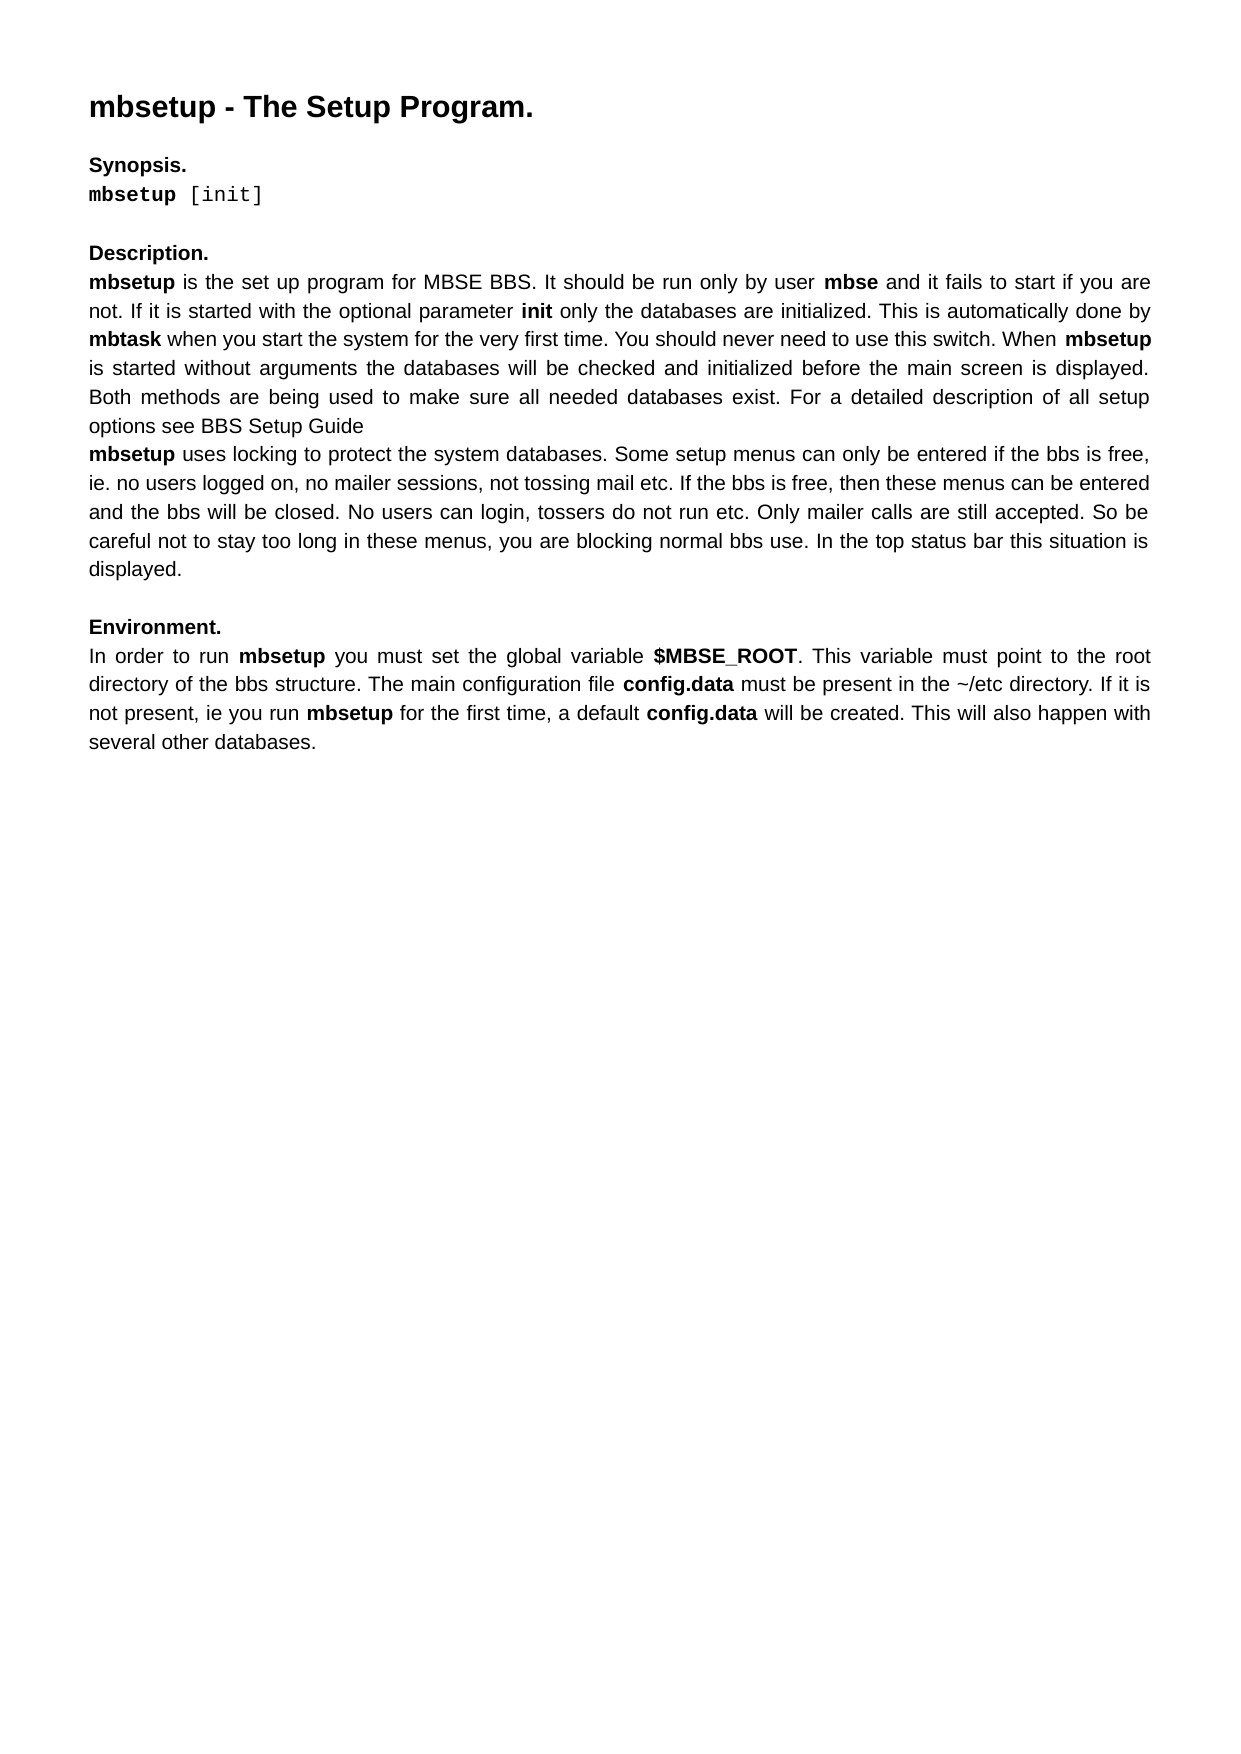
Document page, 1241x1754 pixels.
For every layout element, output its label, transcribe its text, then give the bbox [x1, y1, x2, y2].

text Description. [88, 241, 1152, 265]
text In order to run mbsetup you must set the global variable $MBSE_ROOT. This variable must point to the root directory of the bbs structure. The main configuration file config.data must be present in the ~/etc directory. If it is not present, ie you run mbsetup for the first time, a default config.data will be created. This will also happen with several other databases. [88, 643, 1152, 754]
text Environment. [88, 615, 1152, 639]
text mbsetup uses locking to protect the system databases. Some setup menus can only be entered if the bbs is free, ie. no users logged on, no mailer sessions, not tossing mail etc. If the bbs is free, then these menus can be entered and the bbs will be closed. No users can login, tossers do not run etc. Only mailer calls are still accepted. So be careful not to stay too long in these menus, you are blocking normal bbs use. In the top status bar this situation is displayed. [88, 442, 1152, 581]
subtitle mbsetup - The Setup Program. [88, 88, 1152, 124]
text Synopsis. [88, 153, 1152, 177]
text mbsetup is the set up program for MBSE BBS. It should be run only by user mbse and it fails to start if you are not. If it is started with the optional parameter init only the databases are initialized. This is automatically done by mbtask when you start the system for the very first time. You should never need to use this switch. When mbsetup is started without arguments the databases will be checked and initialized before the main screen is displayed. Both methods are being used to make sure all needed databases exist. For a detailed description of all setup options see BBS Setup Guide [88, 270, 1152, 437]
text mbsetup [init] [88, 181, 1152, 207]
